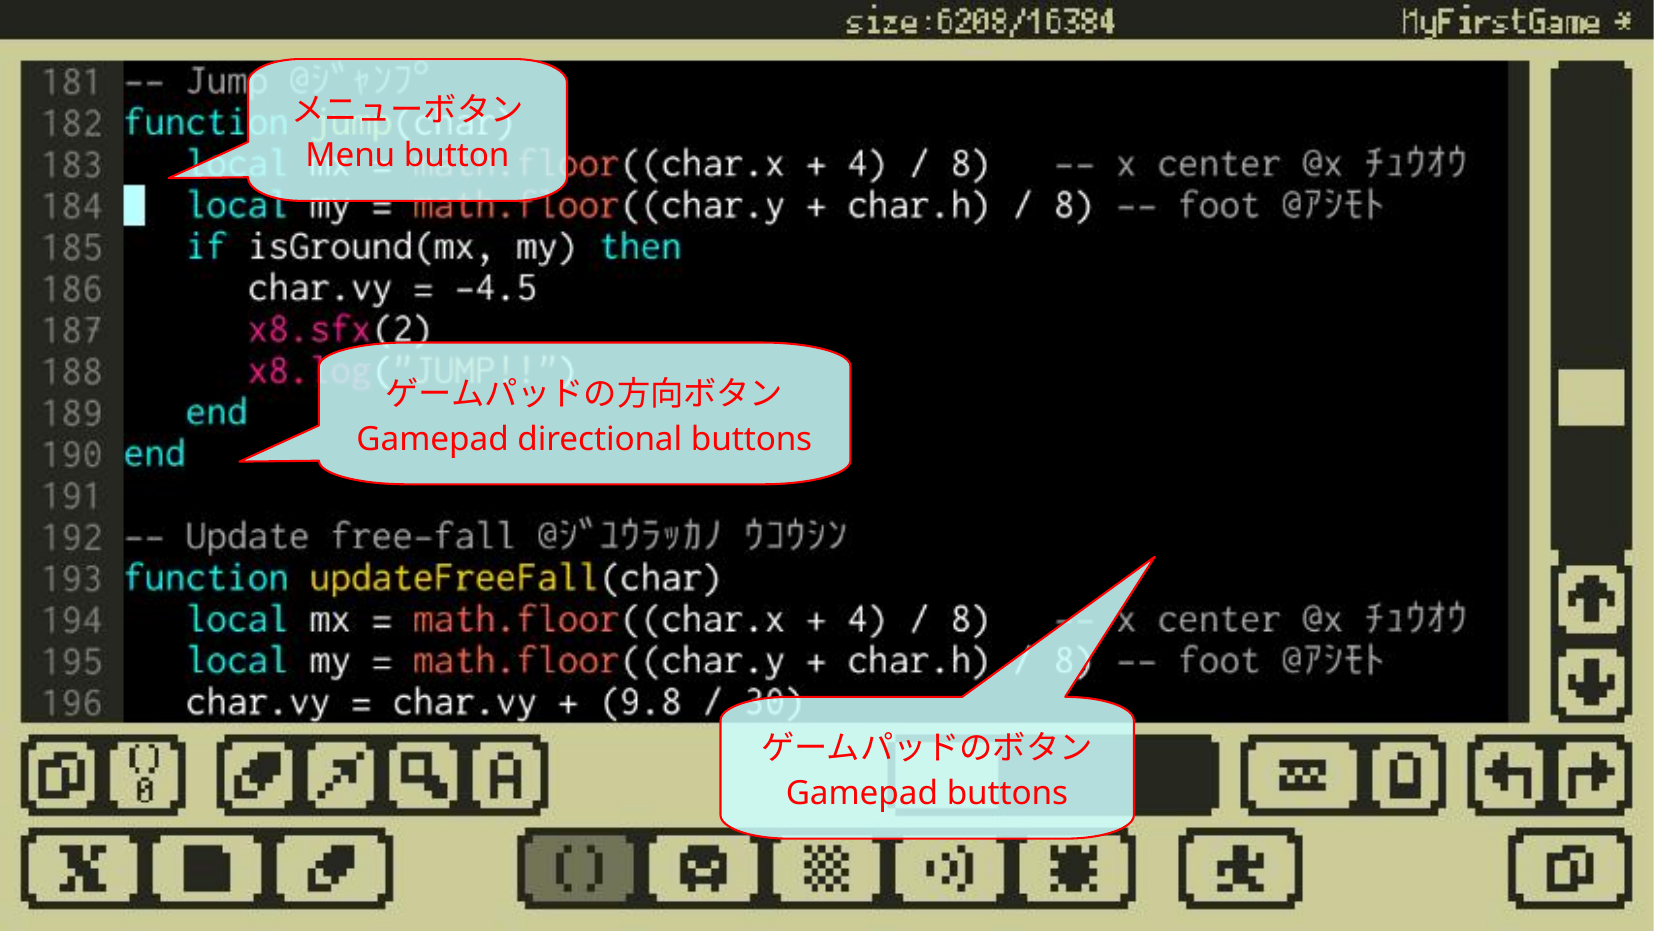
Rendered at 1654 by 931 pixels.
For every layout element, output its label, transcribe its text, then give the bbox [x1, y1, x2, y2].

text_box メニューボタン Menu button [168, 59, 567, 201]
picture [0, 0, 1654, 931]
text_box ゲームパッドのボタン Gamepad buttons [720, 556, 1155, 839]
text_box ゲームパッドの方向ボタン Gamepad directional buttons [239, 342, 851, 485]
